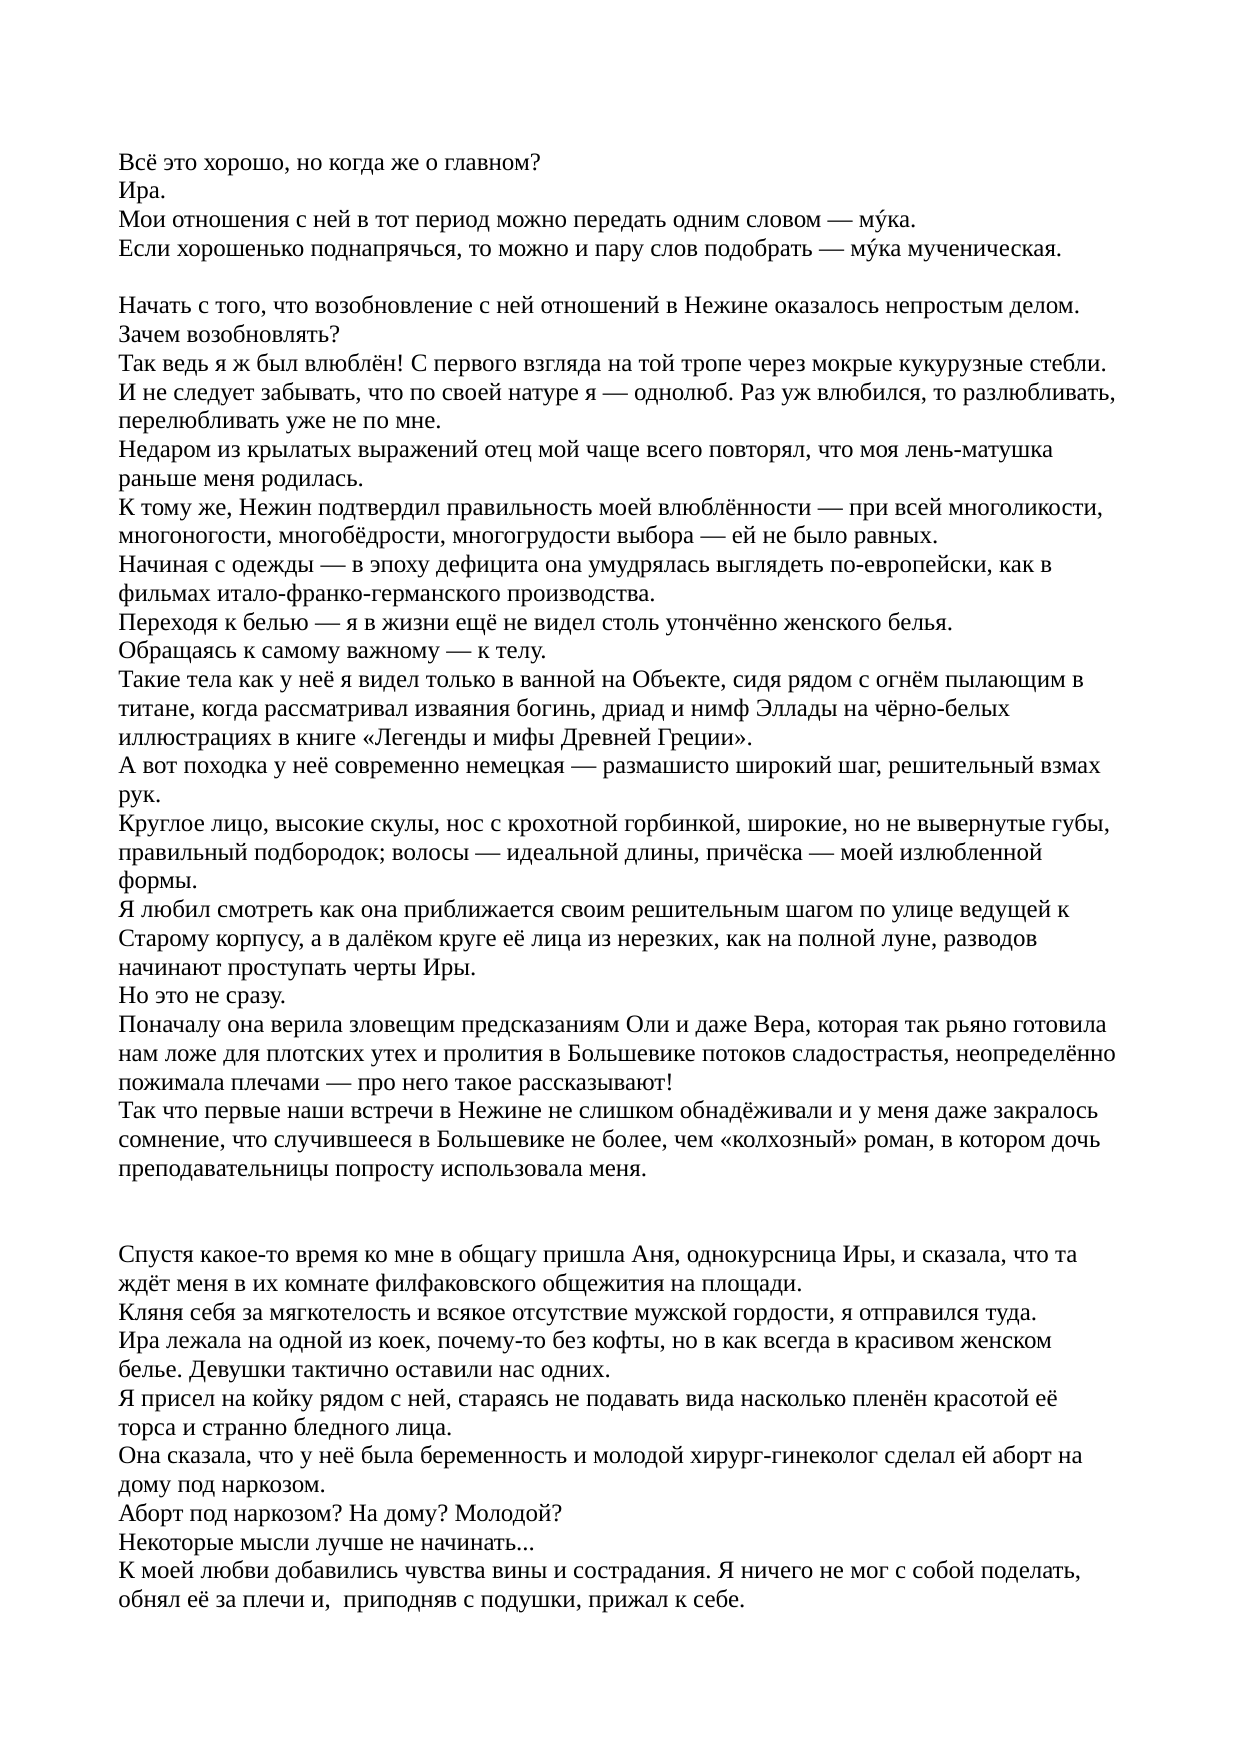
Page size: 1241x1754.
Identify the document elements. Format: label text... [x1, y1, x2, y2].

text Спустя какое-то время ко мне в общагу пришла Аня, однокурсница Иры, и сказала, что та ждёт меня в их комнате филфаковского общежития на площади. [118, 1239, 1122, 1297]
text К тому же, Нежин подтвердил правильность моей влюблённости — при всей многоликости, многоногости, многобёдрости, многогрудости выбора — ей не было равных. [118, 492, 1122, 549]
text Круглое лицо, высокие скулы, нос с крохотной горбинкой, широкие, но не вывернутые губы, правильный подбородок; волосы — идеальной длины, причёска — моей излюбленной формы. [118, 808, 1122, 894]
text Аборт под наркозом? На дому? Молодой? [118, 1498, 1122, 1527]
text Начиная с одежды — в эпоху дефицита она умудрялась выглядеть по-европейски, как в фильмах итало-франко-германского производства. [118, 549, 1122, 607]
text Мои отношения с ней в тот период можно передать одним словом — мýка. [118, 204, 1122, 233]
text Некоторые мысли лучше не начинать... [118, 1527, 1122, 1556]
text Она сказала, что у неё была беременность и молодой хирург-гинеколог сделал ей аборт на дому под наркозом. [118, 1441, 1122, 1498]
text Ира. [118, 176, 1122, 204]
text Недаром из крылатых выражений отец мой чаще всего повторял, что моя лень-матушка раньше меня родилась. [118, 434, 1122, 492]
text Зачем возобновлять? [118, 319, 1122, 348]
text Переходя к белью — я в жизни ещё не видел столь утончённо женского белья. [118, 607, 1122, 636]
text Кляня себя за мягкотелость и всякое отсутствие мужской гордости, я отправился туда. [118, 1297, 1122, 1326]
text Ира лежала на одной из коек, почему-то без кофты, но в как всегда в красивом женском белье. Девушки тактично оставили нас одних. [118, 1326, 1122, 1383]
text Если хорошенько поднапрячься, то можно и пару слов подобрать — мýка мученическая. [118, 233, 1122, 262]
text И не следует забывать, что по своей натуре я — однолюб. Раз уж влюбился, то разлюбливать, перелюбливать уже не по мне. [118, 377, 1122, 434]
text Такие тела как у неё я видел только в ванной на Объекте, сидя рядом с огнём пылающим в титане, когда рассматривал изваяния богинь, дриад и нимф Эллады на чёрно-белых иллюстрациях в книге «Легенды и мифы Древней Греции». [118, 664, 1122, 751]
text Но это не сразу. [118, 981, 1122, 1009]
text Обращаясь к самому важному — к телу. [118, 636, 1122, 664]
text Так что первые наши встречи в Нежине не слишком обнадёживали и у меня даже закралось сомнение, что случившееся в Большевике не более, чем «колхозный» роман, в котором дочь преподавательницы попросту использовала меня. [118, 1096, 1122, 1182]
text Поначалу она верила зловещим предсказаниям Оли и даже Вера, которая так рьяно готовила нам ложе для плотских утех и пролития в Большевике потоков сладострастья, неопределённо пожимала плечами — про него такое рассказывают! [118, 1009, 1122, 1096]
text Я присел на койку рядом с ней, стараясь не подавать вида насколько пленён красотой её торса и странно бледного лица. [118, 1383, 1122, 1441]
text Я любил смотреть как она приближается своим решительным шагом по улице ведущей к Старому корпусу, а в далёком круге её лица из нерезких, как на полной луне, разводов начинают проступать черты Иры. [118, 894, 1122, 981]
text Так ведь я ж был влюблён! С первого взгляда на той тропе через мокрые кукурузные стебли. [118, 348, 1122, 377]
text К моей любви добавились чувства вины и сострадания. Я ничего не мог с собой поделать, обнял её за плечи и, приподняв с подушки, прижал к себе. [118, 1556, 1122, 1613]
text Всё это хорошо, но когда же о главном? [118, 147, 1122, 176]
text Начать с того, что возобновление с ней отношений в Нежине оказалось непростым делом. [118, 291, 1122, 319]
text А вот походка у неё современно немецкая — размашисто широкий шаг, решительный взмах рук. [118, 751, 1122, 808]
